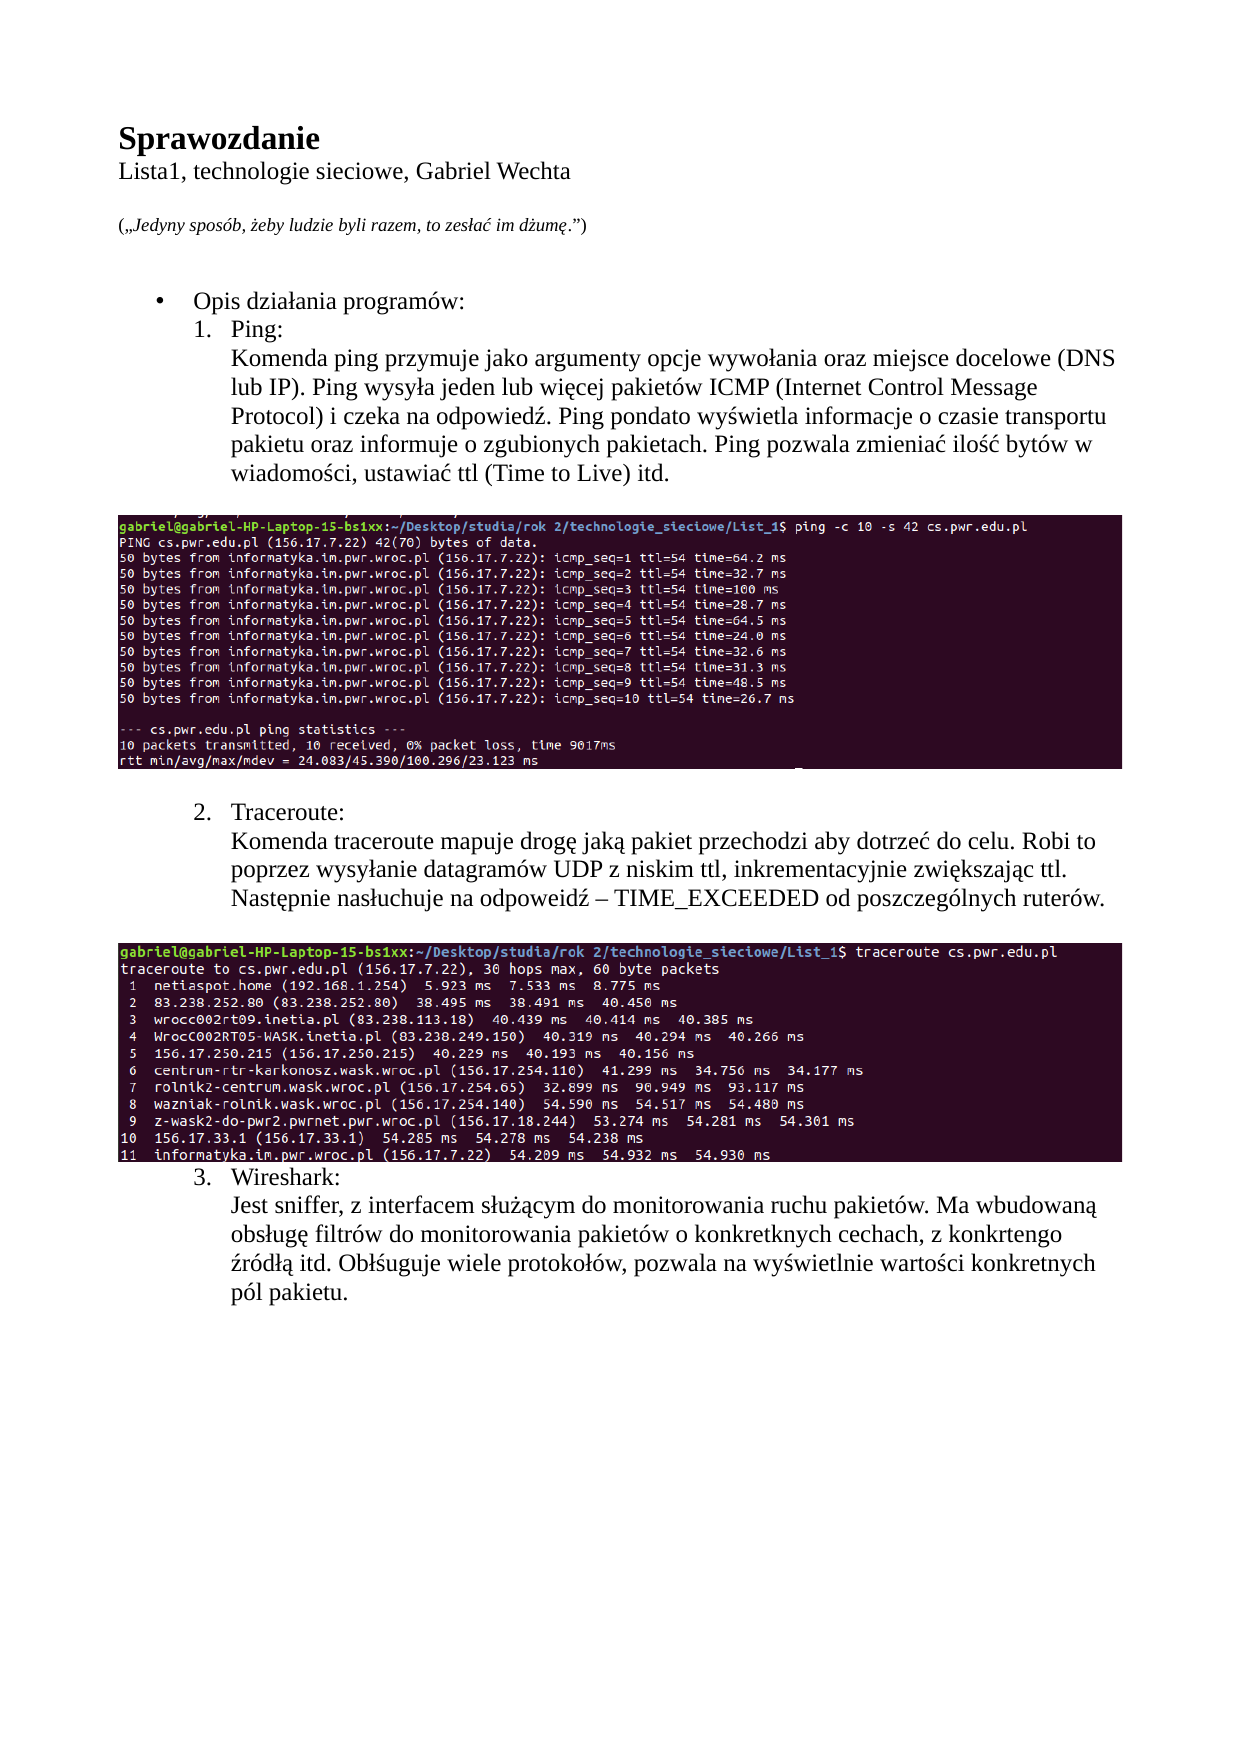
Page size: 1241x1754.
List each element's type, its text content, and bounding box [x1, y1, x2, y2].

list Komenda ping przymuje jako argumenty opcje wywołania oraz miejsce docelowe (DNS lub IP). Ping wysyła jeden lub więcej pakietów ICMP (Internet Control Message Protocol) i czeka na odpowiedź. Ping pondato wyświetla informacje o czasie transportu pakietu oraz informuje o zgubionych pakietach. Ping pozwala zmieniać ilość bytów w wiadomości, ustawiać ttl (Time to Live) itd. [193, 343, 1122, 487]
list Komenda traceroute mapuje drogę jaką pakiet przechodzi aby dotrzeć do celu. Robi to poprzez wysyłanie datagramów UDP z niskim ttl, inkrementacyjnie zwiększając ttl. Następnie nasłuchuje na odpoweidź – TIME_EXCEEDED od poszczególnych ruterów. [193, 826, 1122, 912]
list Wireshark: [193, 1162, 1122, 1191]
picture [118, 515, 1123, 769]
list Ping: [193, 314, 1122, 343]
text Sprawozdanie [118, 118, 1122, 156]
list Opis działania programów: [156, 286, 1122, 314]
text („Jedyny sposób, żeby ludzie byli razem, to zesłać im dżumę.”) [118, 214, 1122, 236]
picture [118, 943, 1123, 1162]
list Jest sniffer, z interfacem służącym do monitorowania ruchu pakietów. Ma wbudowaną obsługę filtrów do monitorowania pakietów o konkretknych cechach, z konkrtengo źródłą itd. Obłśuguje wiele protokołów, pozwala na wyświetlnie wartości konkretnych pól pakietu. [193, 1191, 1122, 1306]
list Traceroute: [193, 797, 1122, 826]
text Lista1, technologie sieciowe, Gabriel Wechta [118, 156, 1122, 185]
